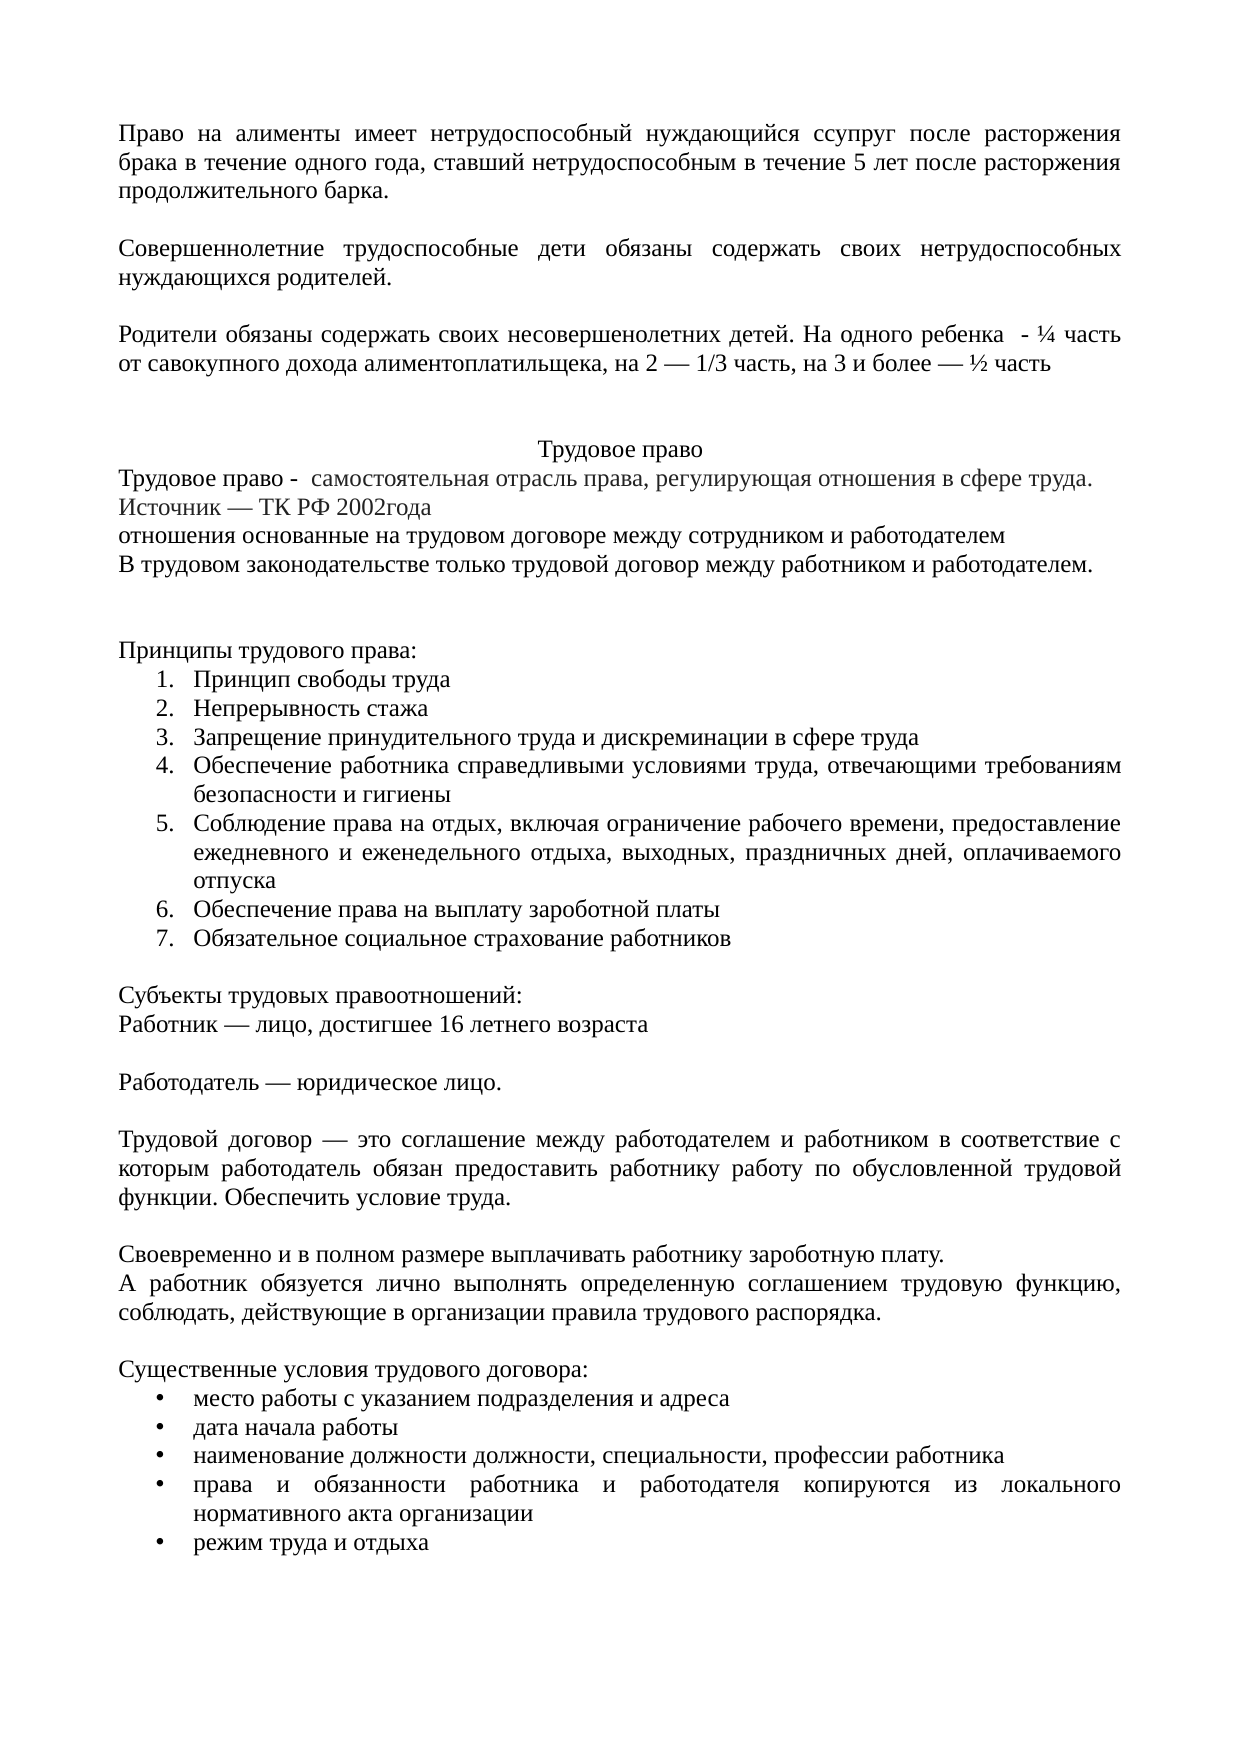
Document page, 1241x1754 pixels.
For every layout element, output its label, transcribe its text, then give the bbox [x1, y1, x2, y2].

text Совершеннолетние трудоспособные дети обязаны содержать своих нетрудоспособных нуждающихся родителей. [118, 233, 1122, 291]
text Своевременно и в полном размере выплачивать работнику зароботную плату. [118, 1239, 1122, 1268]
text Источник — ТК РФ 2002года [118, 492, 1122, 521]
list Обеспечение права на выплату зароботной платы [156, 894, 1122, 923]
text Трудовой договор — это соглашение между работодателем и работником в соответствие с которым работодатель обязан предоставить работнику работу по обусловленной трудовой функции. Обеспечить условие труда. [118, 1124, 1122, 1211]
text Трудовое право [118, 434, 1122, 463]
list место работы с указанием подразделения и адреса [156, 1383, 1122, 1412]
list Соблюдение права на отдых, включая ограничение рабочего времени, предоставление ежедневного и еженедельного отдыха, выходных, праздничных дней, оплачиваемого отпуска [156, 808, 1122, 894]
text Право на алименты имеет нетрудоспособный нуждающийся ссупруг после расторжения брака в течение одного года, ставший нетрудоспособным в течение 5 лет после расторжения продолжительного барка. [118, 118, 1122, 204]
text Работник — лицо, достигшее 16 летнего возраста [118, 1009, 1122, 1038]
text Субъекты трудовых правоотношений: [118, 981, 1122, 1009]
list Запрещение принудительного труда и дискреминации в сфере труда [156, 722, 1122, 751]
list режим труда и отдыха [156, 1527, 1122, 1556]
text Работодатель — юридическое лицо. [118, 1067, 1122, 1096]
list Обеспечение работника справедливыми условиями труда, отвечающими требованиям безопасности и гигиены [156, 751, 1122, 808]
text В трудовом законодательстве только трудовой договор между работником и работодателем. [118, 549, 1122, 578]
text Принципы трудового права: [118, 636, 1122, 664]
list Непрерывность стажа [156, 693, 1122, 722]
list Обязательное социальное страхование работников [156, 923, 1122, 952]
text отношения основанные на трудовом договоре между сотрудником и работодателем [118, 521, 1122, 549]
list права и обязанности работника и работодателя копируются из локального нормативного акта организации [156, 1469, 1122, 1527]
list дата начала работы [156, 1412, 1122, 1441]
text Трудовое право - самостоятельная отрасль права, регулирующая отношения в сфере труда. [118, 463, 1122, 492]
text Родители обязаны содержать своих несовершенолетних детей. На одного ребенка - ¼ часть от савокупного дохода алиментоплатильщека, на 2 — 1/3 часть, на 3 и более — ½ часть [118, 319, 1122, 377]
list наименование должности должности, специальности, профессии работника [156, 1441, 1122, 1469]
text Существенные условия трудового договора: [118, 1354, 1122, 1383]
text А работник обязуется лично выполнять определенную соглашением трудовую функцию, соблюдать, действующие в организации правила трудового распорядка. [118, 1268, 1122, 1326]
list Принцип свободы труда [156, 664, 1122, 693]
